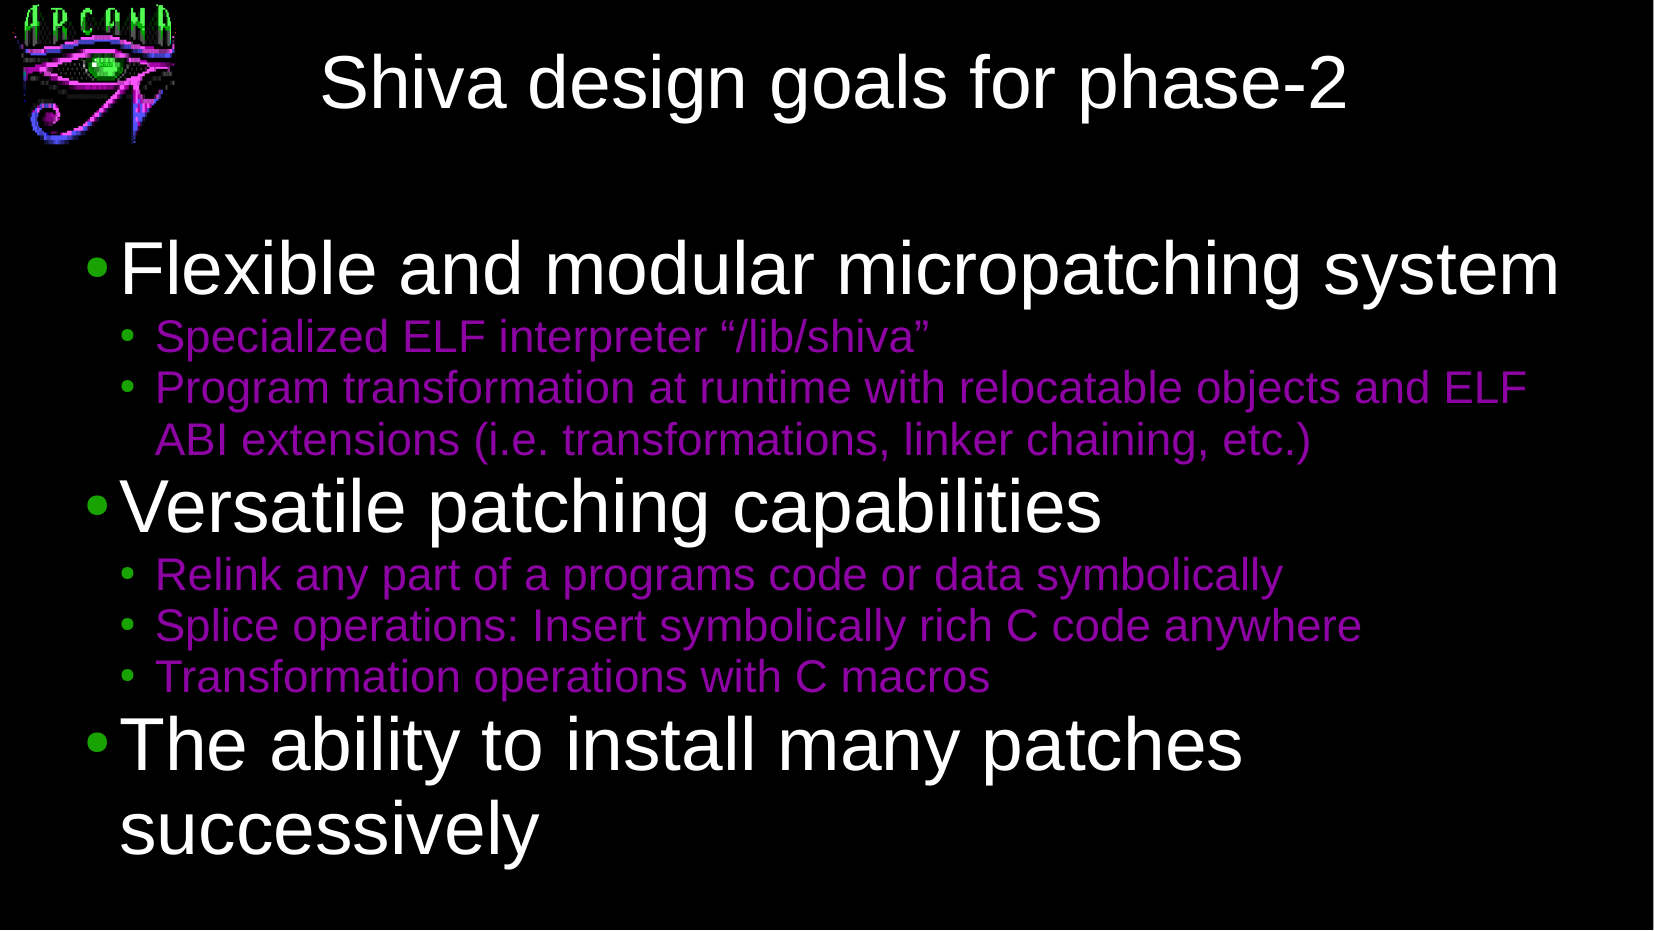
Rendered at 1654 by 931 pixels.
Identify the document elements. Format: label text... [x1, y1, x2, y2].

text_box Flexible and modular micropatching system Specialized ELF interpreter “/lib/shiva” Program transformation at runtime with relocatable objects and ELF ABI extensions (i.e. transformations, linker chaining, etc.) Versatile patching capabilities Relink any part of a programs code or data symbolically Splice operations: Insert symbolically rich C code anywhere Transformation operations with C macros The ability to install many patches successively [69, 135, 1586, 931]
text_box Shiva design goals for phase-2 [304, 33, 1365, 133]
picture [5, 1, 188, 151]
